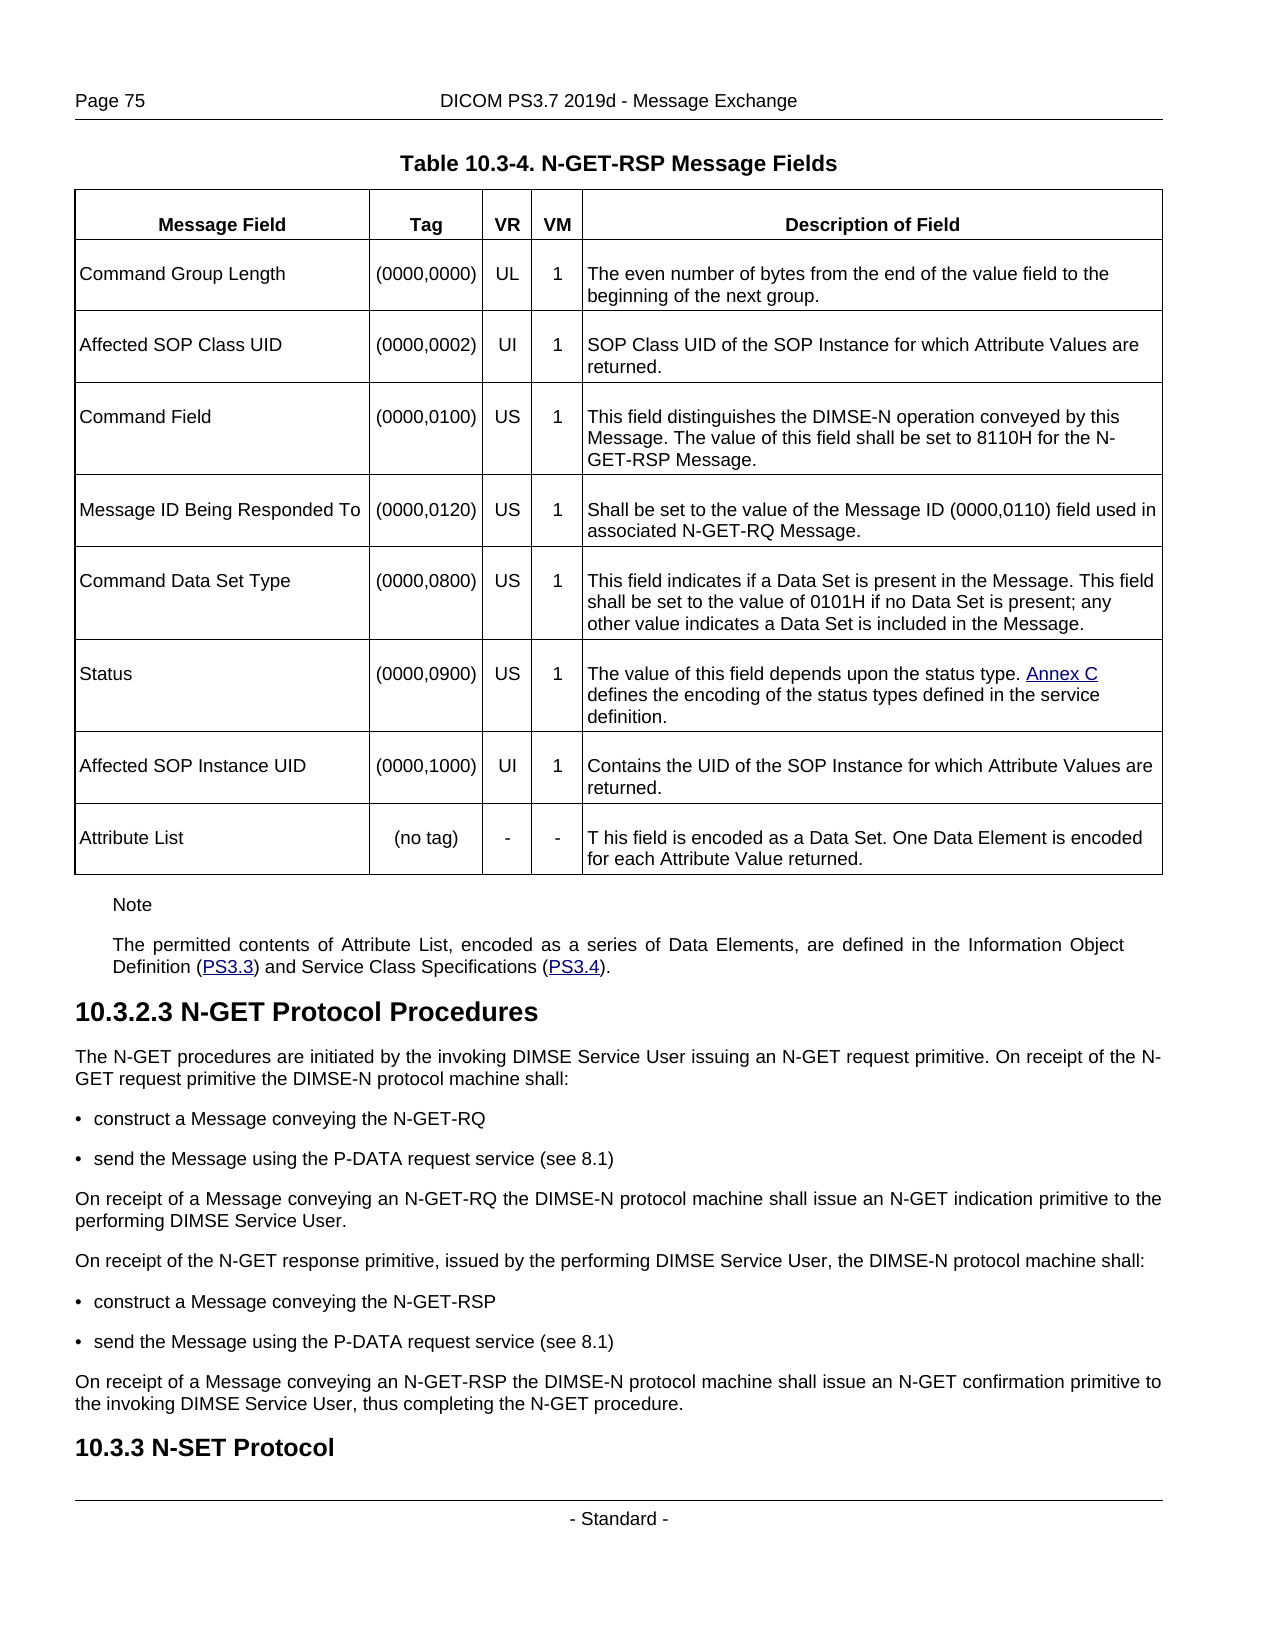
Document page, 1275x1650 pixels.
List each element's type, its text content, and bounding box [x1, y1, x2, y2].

text • send the Message using the P-DATA request service (see 8.1) [75, 1331, 1162, 1352]
table_cell 1 [532, 311, 582, 382]
table_cell Command Group Length [76, 240, 369, 310]
table_cell (0000,0000) [370, 240, 482, 310]
table_cell US [483, 547, 531, 638]
table_cell Command Data Set Type [76, 547, 369, 638]
text • send the Message using the P-DATA request service (see 8.1) [75, 1148, 1162, 1169]
table_header VM [532, 190, 582, 239]
table_cell Shall be set to the value of the Message ID (0000,0110) field used in associated N-GET-RQ Message. [583, 475, 1162, 546]
table_cell UL [483, 240, 531, 310]
table_cell (0000,0120) [370, 475, 482, 546]
table_cell The even number of bytes from the end of the value field to the beginning of the next group. [583, 240, 1162, 310]
table_cell (0000,1000) [370, 732, 482, 802]
table_cell 1 [532, 383, 582, 474]
table_cell This field indicates if a Data Set is present in the Message. This field shall be set to the value of 0101H if no Data Set is present; any other value indicates a Data Set is included in the Message. [583, 547, 1162, 638]
text On receipt of a Message conveying an N-GET-RQ the DIMSE-N protocol machine shall issue an N-GET indication primitive to the performing DIMSE Service User. [75, 1188, 1162, 1231]
text On receipt of a Message conveying an N-GET-RSP the DIMSE-N protocol machine shall issue an N-GET confirmation primitive to the invoking DIMSE Service User, thus completing the N-GET procedure. [75, 1371, 1162, 1414]
table_header VR [483, 190, 531, 239]
table_cell Attribute List [76, 804, 369, 874]
table_cell UI [483, 311, 531, 382]
table_cell (0000,0100) [370, 383, 482, 474]
table_cell The value of this field depends upon the status type. Annex C defines the encoding of the status types defined in the service definition. [583, 640, 1162, 731]
table_header Description of Field [583, 190, 1162, 239]
table_cell (no tag) [370, 804, 482, 874]
table_cell UI [483, 732, 531, 802]
table_cell 1 [532, 547, 582, 638]
table_cell US [483, 475, 531, 546]
table_cell Message ID Being Responded To [76, 475, 369, 546]
table_header Message Field [76, 190, 369, 239]
table_cell - [483, 804, 531, 874]
table_cell Status [76, 640, 369, 731]
text 10.3.3 N-SET Protocol [75, 1433, 1162, 1462]
text Note [112, 893, 1125, 915]
table_cell T his field is encoded as a Data Set. One Data Element is encoded for each Attribute Value returned. [583, 804, 1162, 874]
table_cell Contains the UID of the SOP Instance for which Attribute Values are returned. [583, 732, 1162, 802]
text The permitted contents of Attribute List, encoded as a series of Data Elements, are defined in the Information Object Definition (PS3.3) and Service Class Specifications (PS3.4). [112, 934, 1125, 977]
table_cell US [483, 383, 531, 474]
table_cell (0000,0900) [370, 640, 482, 731]
table_cell Affected SOP Instance UID [76, 732, 369, 802]
table_cell Command Field [76, 383, 369, 474]
table_cell SOP Class UID of the SOP Instance for which Attribute Values are returned. [583, 311, 1162, 382]
table_cell 1 [532, 732, 582, 802]
text • construct a Message conveying the N-GET-RQ [75, 1108, 1162, 1129]
text On receipt of the N-GET response primitive, issued by the performing DIMSE Service User, the DIMSE-N protocol machine shall: [75, 1250, 1162, 1272]
table_cell 1 [532, 640, 582, 731]
text 10.3.2.3 N-GET Protocol Procedures [75, 996, 1162, 1027]
text Table 10.3-4. N-GET-RSP Message Fields [75, 150, 1162, 176]
table_cell 1 [532, 475, 582, 546]
text • construct a Message conveying the N-GET-RSP [75, 1290, 1162, 1312]
table_cell (0000,0800) [370, 547, 482, 638]
table_cell (0000,0002) [370, 311, 482, 382]
text The N-GET procedures are initiated by the invoking DIMSE Service User issuing an N-GET request primitive. On receipt of the N-GET request primitive the DIMSE-N protocol machine shall: [75, 1046, 1162, 1089]
table_cell US [483, 640, 531, 731]
table_cell This field distinguishes the DIMSE-N operation conveyed by this Message. The value of this field shall be set to 8110H for the N-GET-RSP Message. [583, 383, 1162, 474]
table_cell Affected SOP Class UID [76, 311, 369, 382]
table_cell - [532, 804, 582, 874]
table_header Tag [370, 190, 482, 239]
table_cell 1 [532, 240, 582, 310]
